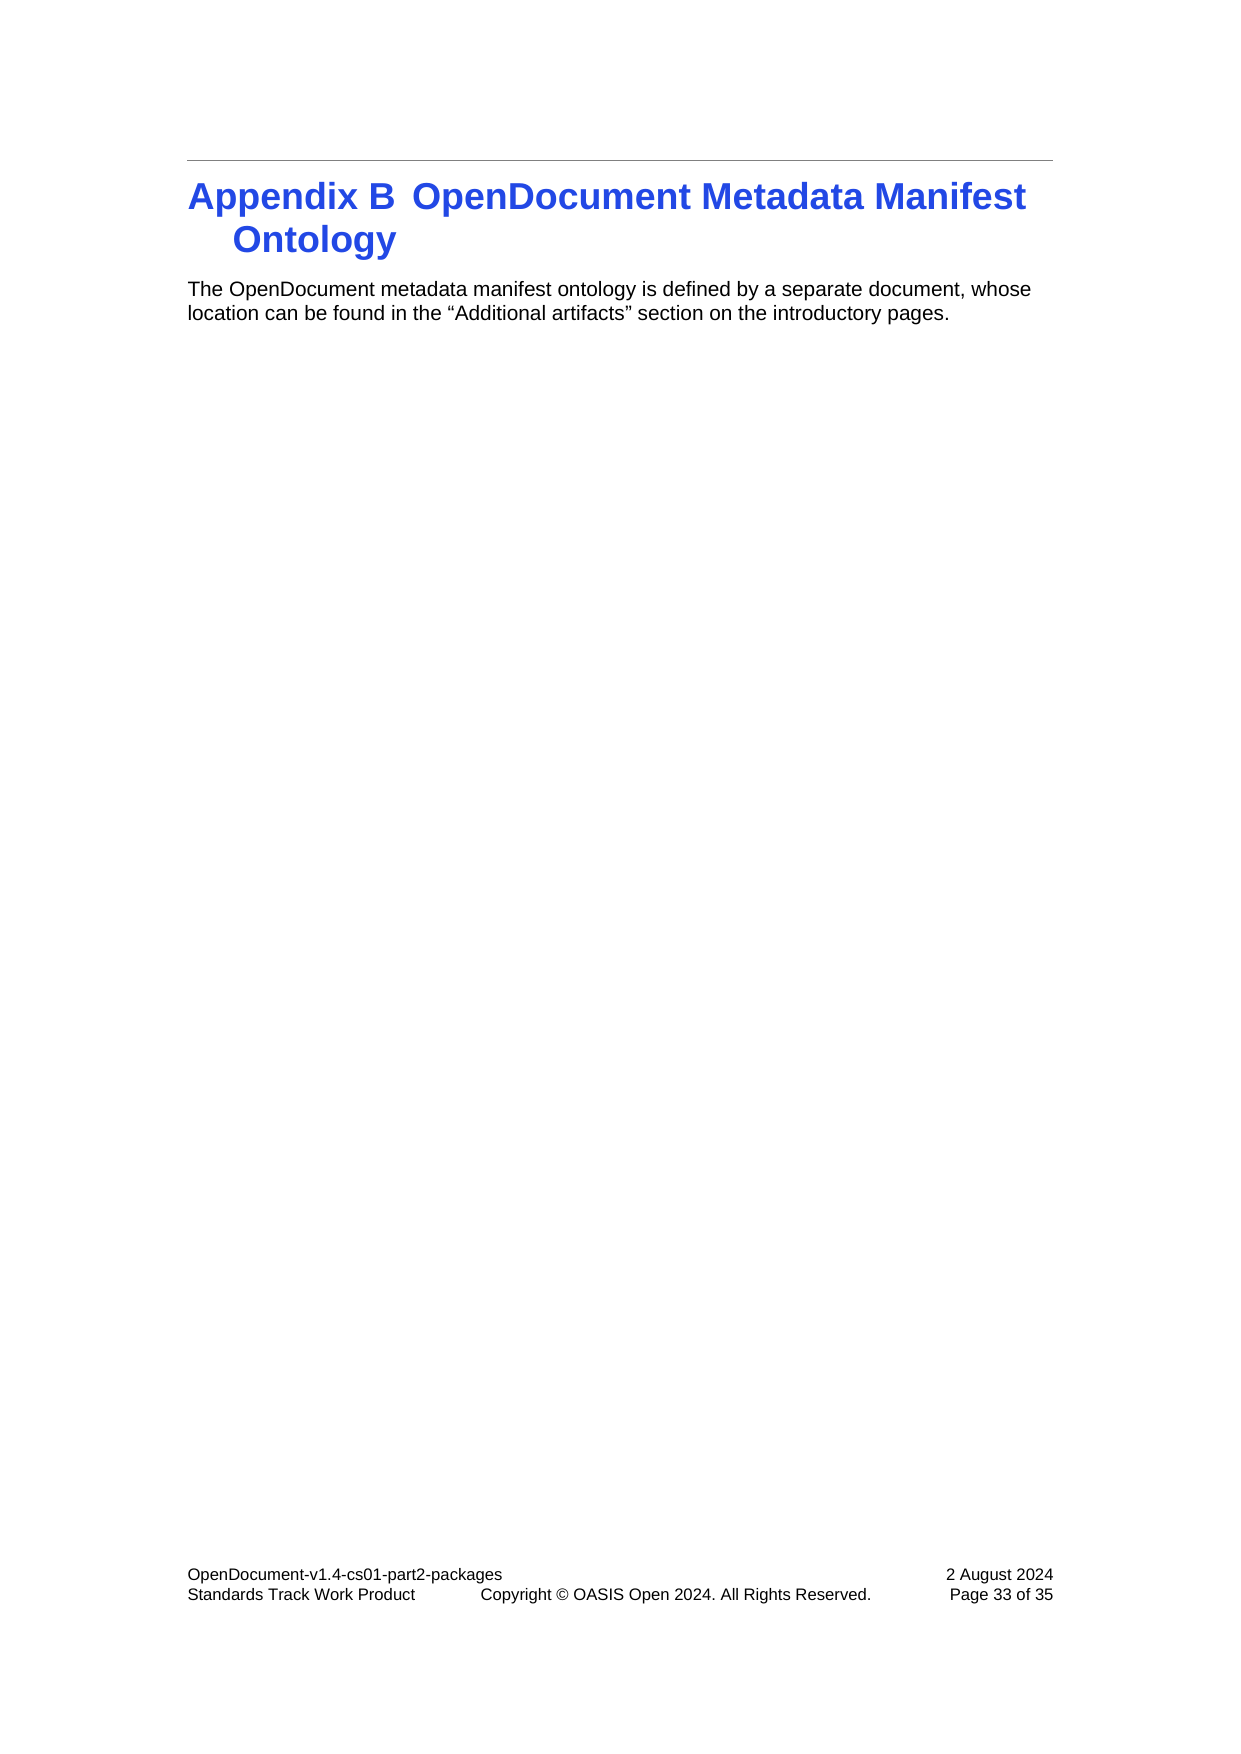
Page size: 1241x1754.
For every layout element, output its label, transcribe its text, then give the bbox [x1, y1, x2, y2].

subtitle OpenDocument Metadata Manifest Ontology [187, 161, 1053, 260]
text The OpenDocument metadata manifest ontology is defined by a separate document, whose location can be found in the “Additional artifacts” section on the introductory pages. [187, 277, 1053, 324]
